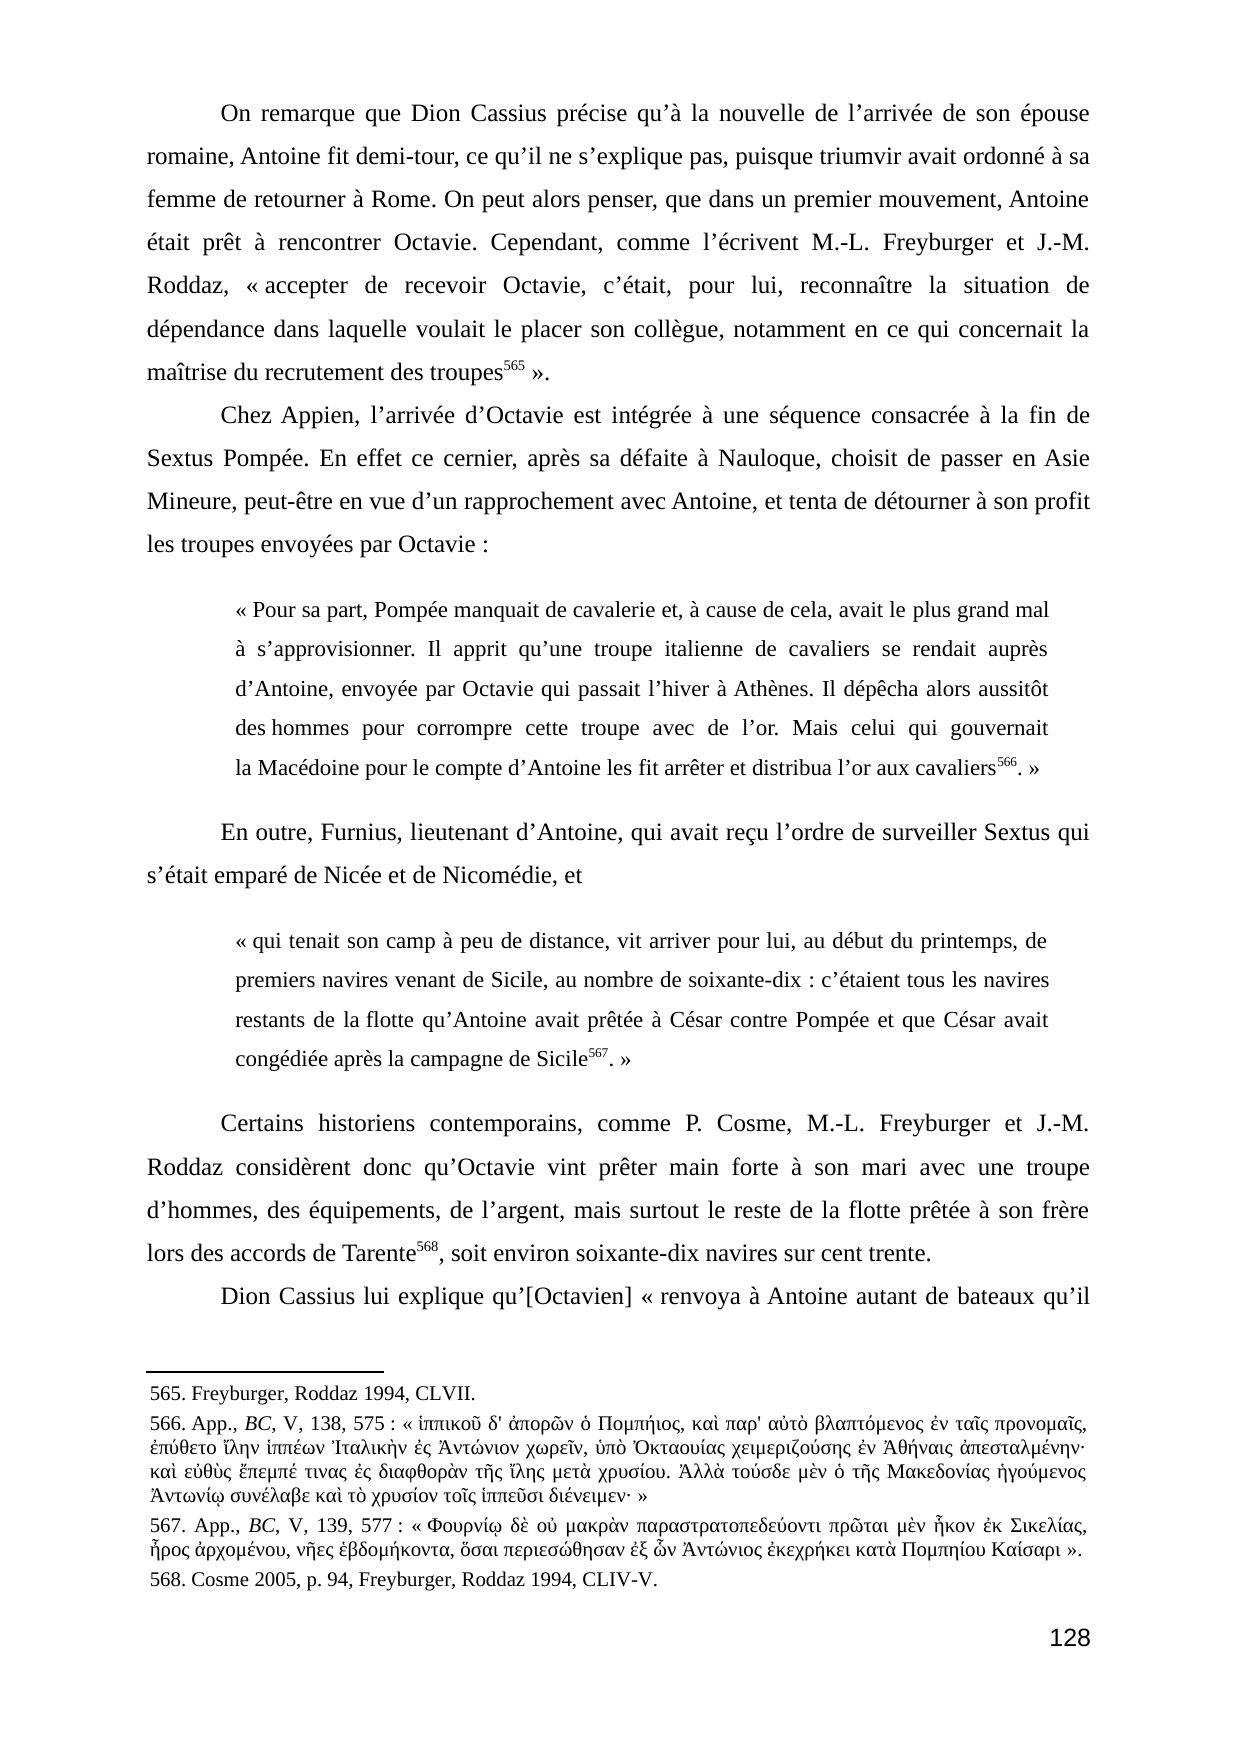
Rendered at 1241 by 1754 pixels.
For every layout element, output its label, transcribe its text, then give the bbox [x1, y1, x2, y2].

text On remarque que Dion Cassius précise qu’à la nouvelle de l’arrivée de son épouse romaine, Antoine fit demi-tour, ce qu’il ne s’explique pas, puisque triumvir avait ordonné à sa femme de retourner à Rome. On peut alors penser, que dans un premier mouvement, Antoine était prêt à rencontrer Octavie. Cependant, comme l’écrivent M.-L. Freyburger et J.-M. Roddaz, « accepter de recevoir Octavie, c’était, pour lui, reconnaître la situation de dépendance dans laquelle voulait le placer son collègue, notamment en ce qui concernait la maîtrise du recrutement des troupes ». [147, 98, 1091, 386]
text En outre, Furnius, lieutenant d’Antoine, qui avait reçu l’ordre de surveiller Sextus qui s’était emparé de Nicée et de Nicomédie, et [147, 817, 1091, 889]
text Chez Appien, l’arrivée d’Octavie est intégrée à une séquence consacrée à la fin de Sextus Pompée. En effet ce cernier, après sa défaite à Nauloque, choisit de passer en Asie Mineure, peut-être en vue d’un rapprochement avec Antoine, et tenta de détourner à son profit les troupes envoyées par Octavie : [147, 400, 1091, 558]
text . Cosme 2005, p. 94, Freyburger, Roddaz 1994, CLIV-V. [147, 1564, 1091, 1593]
text Certains historiens contemporains, comme P. Cosme, M.-L. Freyburger et J.-M. Roddaz considèrent donc qu’Octavie vint prêter main forte à son mari avec une troupe d’hommes, des équipements, de l’argent, mais surtout le reste de la flotte prêtée à son frère lors des accords de Tarente, soit environ soixante-dix navires sur cent trente. [147, 1108, 1091, 1267]
text . App., BC, V, 139, 577 : « Φουρνίῳ δὲ οὐ μακρὰν παραστρατοπεδεύοντι πρῶται μὲν ἧκον ἐκ Σικελίας, ἦρος ἀρχομένου, νῆες ἑβδομήκοντα, ὅσαι περιεσώθησαν ἐξ ὧν Ἀντώνιος ἐκεχρήκει κατὰ Πομπηίου Καίσαρι ». [147, 1510, 1091, 1564]
text . App., BC, V, 138, 575 : « ἱππικοῦ δ' ἀπορῶν ὁ Πομπήιος, καὶ παρ' αὐτὸ βλαπτόμενος ἐν ταῖς προνομαῖς, ἐπύθετο ἴλην ἱππέων Ἰταλικὴν ἐς Ἀντώνιον χωρεῖν, ὑπὸ Ὀκταουίας χειμεριζούσης ἐν Ἀθήναις ἀπεσταλμένην· καὶ εὐθὺς ἔπεμπέ τινας ἐς διαφθορὰν τῆς ἴλης μετὰ χρυσίου. Ἀλλὰ τούσδε μὲν ὁ τῆς Μακεδονίας ἡγούμενος Ἀντωνίῳ συνέλαβε καὶ τὸ χρυσίον τοῖς ἱππεῦσι διένειμεν· » [147, 1408, 1091, 1510]
list « Pour sa part, Pompée manquait de cavalerie et, à cause de cela, avait le plus grand mal à s’approvisionner. Il apprit qu’une troupe italienne de cavaliers se rendait auprès d’Antoine, envoyée par Octavie qui passait l’hiver à Athènes. Il dépêcha alors aussitôt des hommes pour corrompre cette troupe avec de l’or. Mais celui qui gouvernait la Macédoine pour le compte d’Antoine les fit arrêter et distribua l’or aux cavaliers. » [235, 596, 1049, 780]
text Dion Cassius lui explique qu’[Octavien] « renvoya à Antoine autant de bateaux qu’il [147, 1281, 1091, 1310]
text . Freyburger, Roddaz 1994, CLVII. [147, 1378, 1091, 1408]
list « qui tenait son camp à peu de distance, vit arriver pour lui, au début du printemps, de premiers navires venant de Sicile, au nombre de soixante-dix : c’étaient tous les navires restants de la flotte qu’Antoine avait prêtée à César contre Pompée et que César avait congédiée après la campagne de Sicile. » [235, 927, 1049, 1072]
